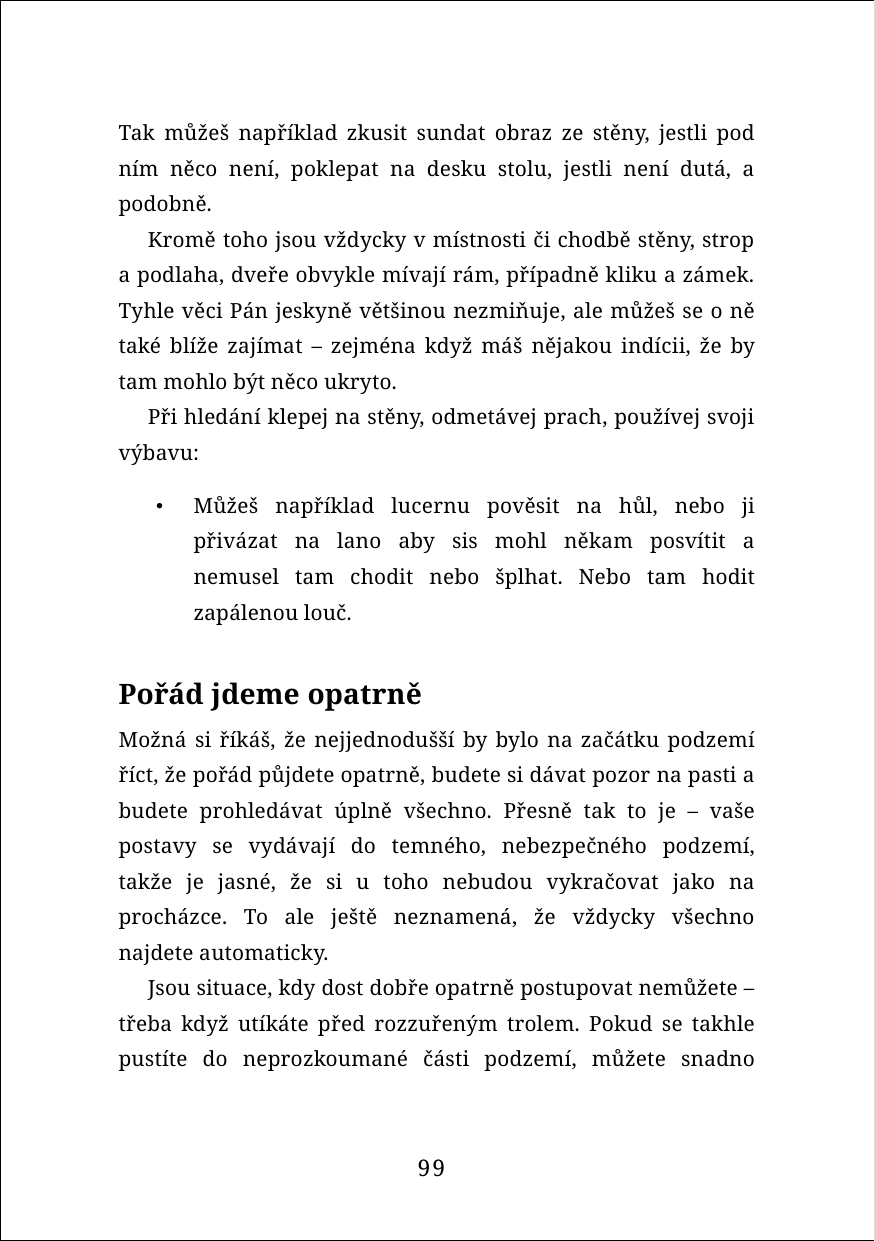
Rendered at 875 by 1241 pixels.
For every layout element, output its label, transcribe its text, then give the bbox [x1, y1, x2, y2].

list Můžeš například lucernu pověsit na hůl, nebo ji přivázat na lano aby sis mohl někam posvítit a nemusel tam chodit nebo šplhat. Nebo tam hodit zapálenou louč. [156, 491, 756, 626]
text Možná si říkáš, že nejjednodušší by bylo na začátku podzemí říct, že pořád půjdete opatrně, budete si dávat pozor na pasti a budete prohledávat úplně všechno. Přesně tak to je – vaše postavy se vydávají do temného, nebezpečného podzemí, takže je jasné, že si u toho nebudou vykračovat jako na procházce. To ale ještě neznamená, že vždycky všechno najdete automaticky. Jsou situace, kdy dost dobře opatrně postupovat nemůžete – třeba když utíkáte před rozzuřeným trolem. Pokud se takhle pustíte do neprozkoumané části podzemí, můžete snadno [118, 725, 756, 1073]
text Tak můžeš například zkusit sundat obraz ze stěny, jestli pod ním něco není, poklepat na desku stolu, jestli není dutá, a podobně. Kromě toho jsou vždycky v místnosti či chodbě stěny, strop a podlaha, dveře obvykle mívají rám, případně kliku a zámek. Tyhle věci Pán jeskyně většinou nezmiňuje, ale můžeš se o ně také blíže zajímat – zejména když máš nějakou indícii, že by tam mohlo být něco ukryto. Při hledání klepej na stěny, odmetávej prach, používej svoji výbavu: [118, 118, 756, 466]
subtitle Pořád jdeme opatrně [118, 674, 756, 713]
